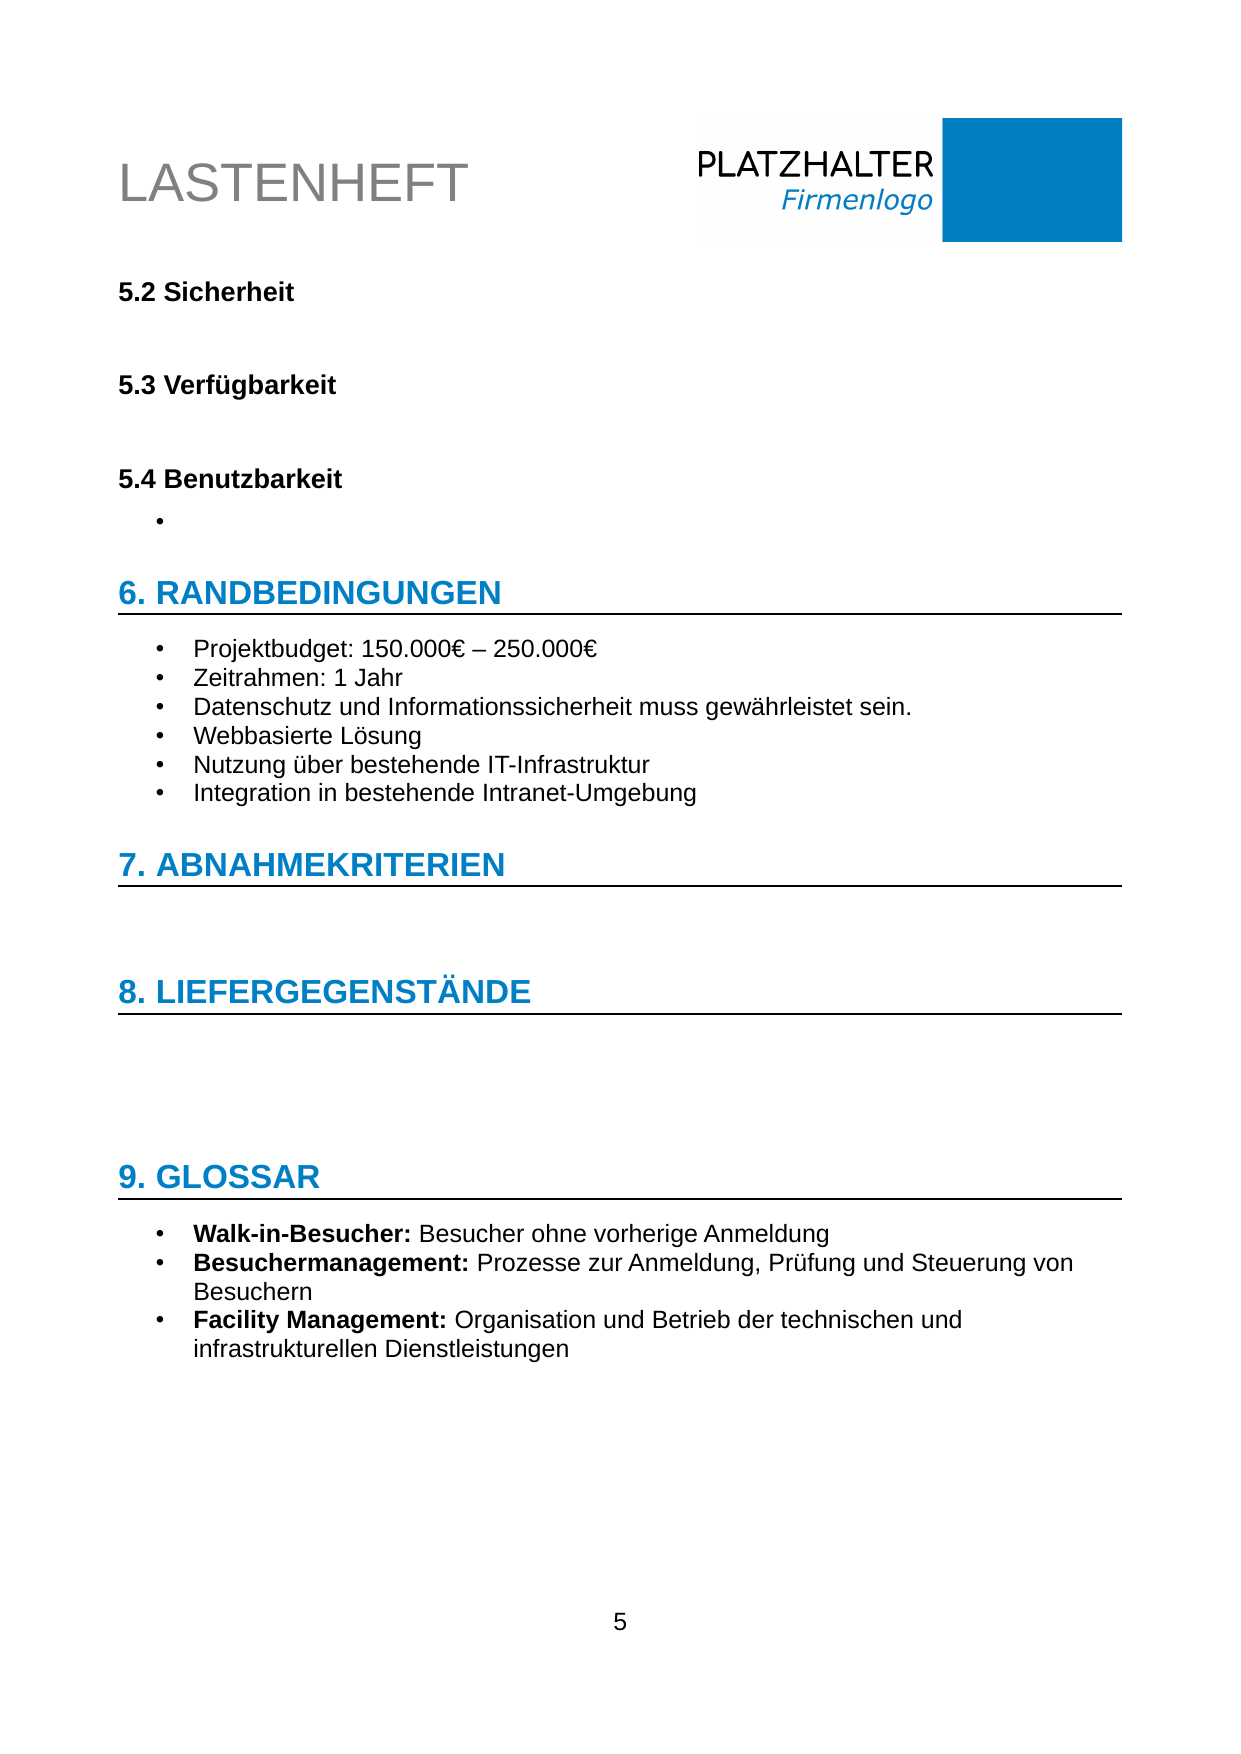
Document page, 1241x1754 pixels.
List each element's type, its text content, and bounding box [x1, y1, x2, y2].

subtitle Liefergegenstände [118, 972, 1122, 1013]
list Webbasierte Lösung [156, 721, 1122, 749]
subtitle Randbedingungen [118, 573, 1122, 613]
subtitle 5.2 Sicherheit [118, 276, 1122, 307]
list Facility Management: Organisation und Betrieb der technischen und infrastrukturellen Dienstleistungen [156, 1305, 1122, 1363]
list Projektbudget: 150.000€ – 250.000€ [156, 634, 1122, 663]
list Nutzung über bestehende IT-Infrastruktur [156, 749, 1122, 778]
list Walk-in-Besucher: Besucher ohne vorherige Anmeldung [156, 1219, 1122, 1248]
list Datenschutz und Informationssicherheit muss gewährleistet sein. [156, 692, 1122, 721]
list Integration in bestehende Intranet-Umgebung [156, 778, 1122, 807]
list Zeitrahmen: 1 Jahr [156, 663, 1122, 692]
subtitle Glossar [118, 1157, 1122, 1198]
subtitle 5.4 Benutzbarkeit [118, 463, 1122, 494]
picture [698, 118, 1123, 242]
list Besuchermanagement: Prozesse zur Anmeldung, Prüfung und Steuerung von Besuchern [156, 1248, 1122, 1305]
subtitle Abnahmekriterien [118, 845, 1122, 885]
subtitle 5.3 Verfügbarkeit [118, 369, 1122, 401]
